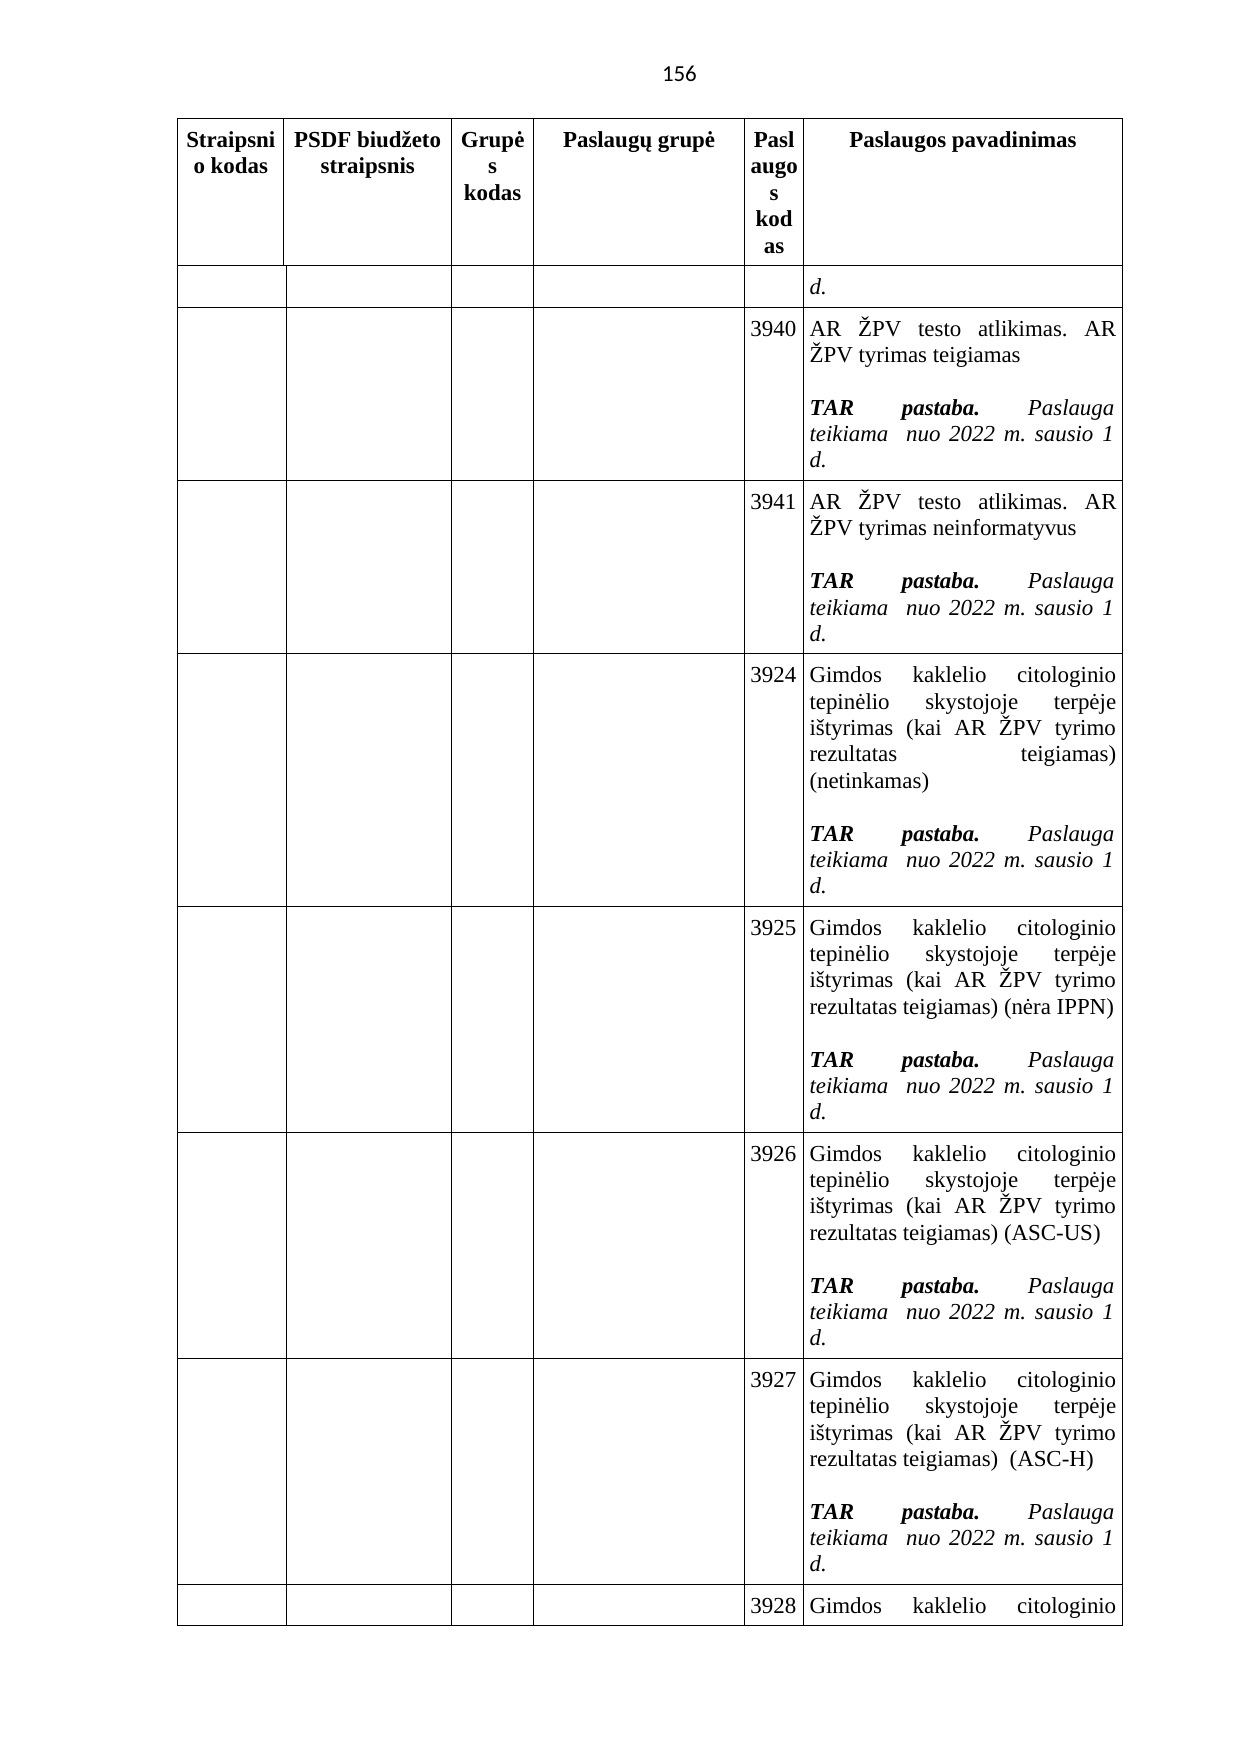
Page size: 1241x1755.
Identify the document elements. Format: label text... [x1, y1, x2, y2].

table_header Paslaugos kodas [745, 119, 803, 265]
table_cell Gimdos kaklelio citologinio tepinėlio skystojoje terpėje ištyrimas (kai AR ŽPV tyrimo rezultatas teigiamas) (ASC-H) TAR pastaba. Paslauga teikiama nuo 2022 m. sausio 1 d. [804, 1359, 1122, 1584]
table_cell Gimdos kaklelio citologinio tepinėlio skystojoje terpėje ištyrimas (kai AR ŽPV tyrimo rezultatas teigiamas) (netinkamas) TAR pastaba. Paslauga teikiama nuo 2022 m. sausio 1 d. [804, 654, 1122, 906]
table_cell [287, 266, 451, 307]
table_cell [452, 1133, 533, 1358]
table_cell [178, 481, 286, 653]
table_cell 3940 [745, 308, 803, 480]
table_cell 3924 [745, 654, 803, 906]
table_cell 3928 [745, 1585, 803, 1625]
table_cell [534, 481, 744, 653]
table_cell Gimdos kaklelio citologinio tepinėlio skystojoje terpėje ištyrimas (kai AR ŽPV tyrimo rezultatas teigiamas) (nėra IPPN) TAR pastaba. Paslauga teikiama nuo 2022 m. sausio 1 d. [804, 907, 1122, 1132]
table_cell [287, 907, 451, 1132]
table_cell [287, 1585, 451, 1625]
table_cell AR ŽPV testo atlikimas. AR ŽPV tyrimas teigiamas TAR pastaba. Paslauga teikiama nuo 2022 m. sausio 1 d. [804, 308, 1122, 480]
table_cell [534, 308, 744, 480]
table_cell [178, 1359, 286, 1584]
table_cell [452, 266, 533, 307]
table_cell 3925 [745, 907, 803, 1132]
table_cell 3926 [745, 1133, 803, 1358]
table_cell 3927 [745, 1359, 803, 1584]
table_cell [745, 266, 803, 307]
table_cell [452, 1585, 533, 1625]
table_cell [534, 1133, 744, 1358]
table_cell 3941 [745, 481, 803, 653]
table_cell d. [804, 266, 1122, 307]
table_cell [452, 308, 533, 480]
table_cell [452, 481, 533, 653]
table_cell Gimdos kaklelio citologinio [804, 1585, 1122, 1625]
table_cell [452, 1359, 533, 1584]
table_cell [534, 654, 744, 906]
table_cell [287, 308, 451, 480]
table_header PSDF biudžeto straipsnis [284, 119, 451, 265]
table_cell AR ŽPV testo atlikimas. AR ŽPV tyrimas neinformatyvus TAR pastaba. Paslauga teikiama nuo 2022 m. sausio 1 d. [804, 481, 1122, 653]
table_header Straipsnio kodas [178, 119, 283, 265]
table_cell [534, 266, 744, 307]
table_cell [287, 1133, 451, 1358]
table_cell Gimdos kaklelio citologinio tepinėlio skystojoje terpėje ištyrimas (kai AR ŽPV tyrimo rezultatas teigiamas) (ASC-US) TAR pastaba. Paslauga teikiama nuo 2022 m. sausio 1 d. [804, 1133, 1122, 1358]
table_cell [287, 481, 451, 653]
table_header Grupės kodas [452, 119, 533, 265]
table_cell [287, 1359, 451, 1584]
table_cell [178, 1585, 286, 1625]
table_cell [452, 907, 533, 1132]
table_cell [178, 907, 286, 1132]
table_cell [452, 654, 533, 906]
table_cell [178, 266, 286, 307]
table_cell [534, 907, 744, 1132]
table_cell [178, 654, 286, 906]
table_header Paslaugos pavadinimas [804, 119, 1122, 265]
table_cell [178, 308, 286, 480]
table_cell [287, 654, 451, 906]
table_cell [178, 1133, 286, 1358]
table_cell [534, 1585, 744, 1625]
table_header Paslaugų grupė [534, 119, 744, 265]
table_cell [534, 1359, 744, 1584]
